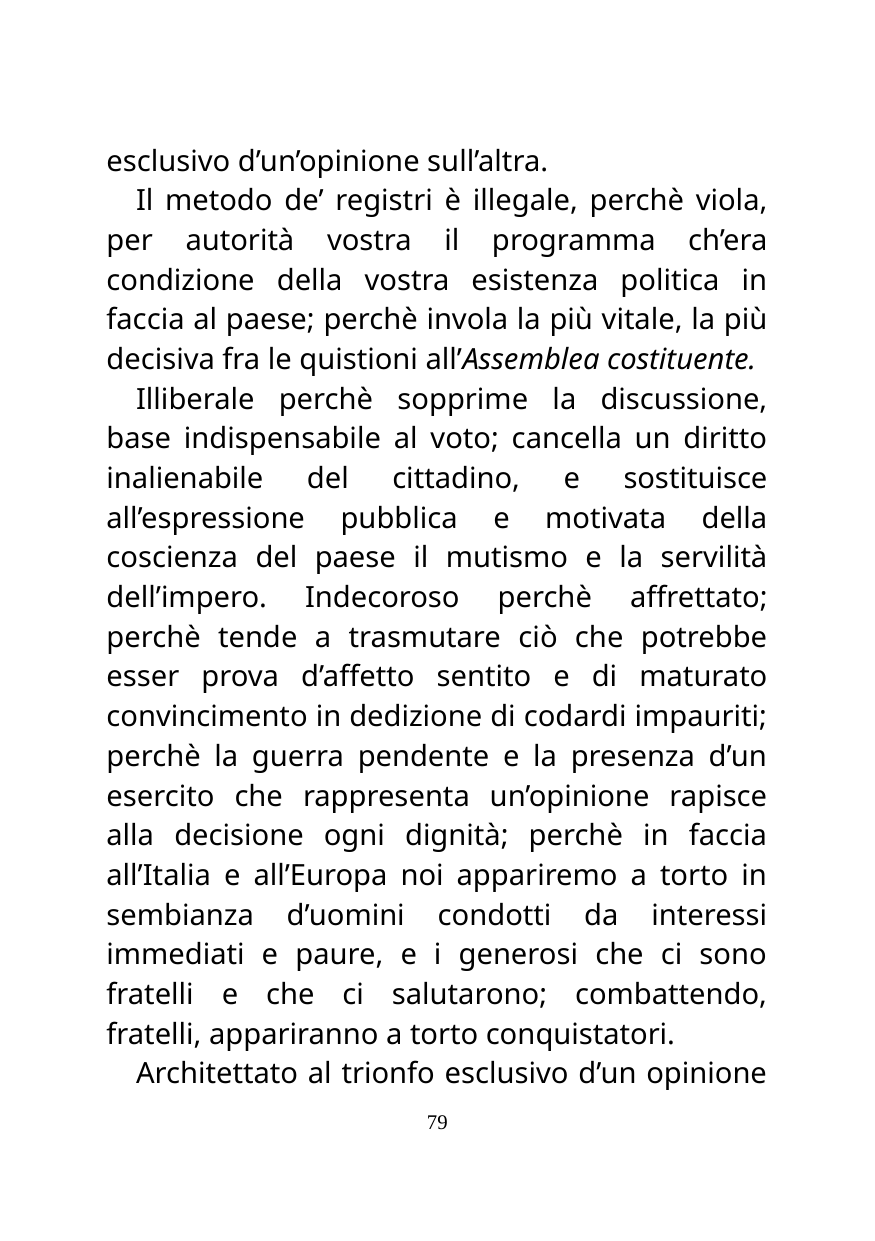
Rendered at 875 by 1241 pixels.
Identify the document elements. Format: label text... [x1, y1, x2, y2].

text Architettato al trionfo esclusivo d’un opinione [106, 1053, 768, 1092]
text Illiberale perchè sopprime la discussione, base indispensabile al voto; cancella un diritto inalienabile del cittadino, e sostituisce all’espressione pubblica e motivata della coscienza del paese il mutismo e la servilità dell’impero. Indecoroso perchè affrettato; perchè tende a trasmutare ciò che potrebbe esser prova d’affetto sentito e di maturato convincimento in dedizione di codardi impauriti; perchè la guerra pendente e la presenza d’un esercito che rappresenta un’opinione rapisce alla decisione ogni dignità; perchè in faccia all’Italia e all’Europa noi appariremo a torto in sembianza d’uomini condotti da interessi immediati e paure, e i generosi che ci sono fratelli e che ci salutarono; combattendo, fratelli, appariranno a torto conquistatori. [106, 378, 768, 1053]
text esclusivo d’un’opinione sull’altra. [106, 140, 768, 179]
text Il metodo de’ registri è illegale, perchè viola, per autorità vostra il programma ch’era condizione della vostra esistenza politica in faccia al paese; perchè invola la più vitale, la più decisiva fra le quistioni all’Assemblea costituente. [106, 179, 768, 378]
